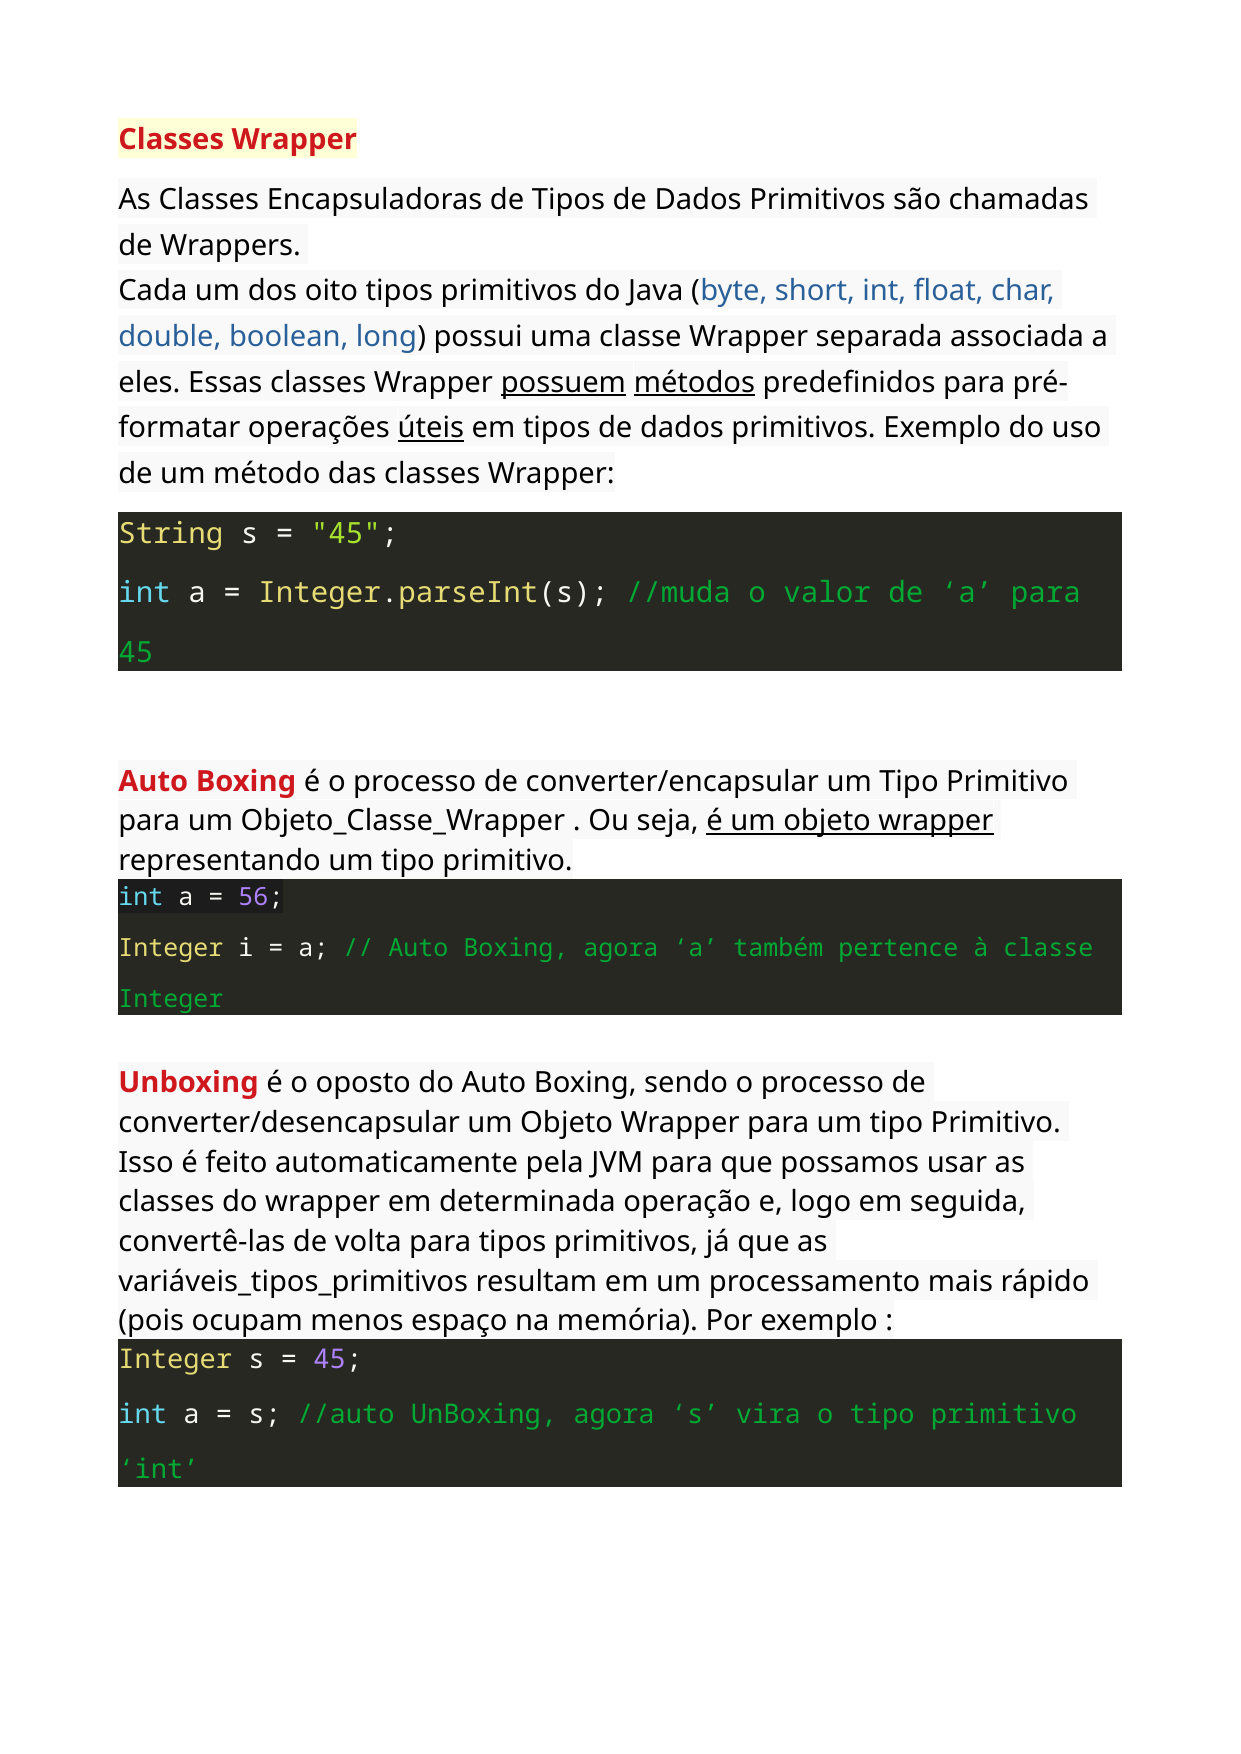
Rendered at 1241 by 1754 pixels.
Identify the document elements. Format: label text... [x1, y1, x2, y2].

text Integer s = 45; [118, 1339, 1122, 1376]
text int a = 56; [118, 879, 1122, 913]
text String s = "45"; [118, 512, 1122, 552]
text Integer i = a; // Auto Boxing, agora ‘a’ também pertence à classe Integer [118, 930, 1122, 1015]
text int a = s; //auto UnBoxing, agora ‘s’ vira o tipo primitivo ‘int’ [118, 1395, 1122, 1487]
text Unboxing é o oposto do Auto Boxing, sendo o processo de converter/desencapsular um Objeto Wrapper para um tipo Primitivo. Isso é feito automaticamente pela JVM para que possamos usar as classes do wrapper em determinada operação e, logo em seguida, convertê-las de volta para tipos primitivos, já que as variáveis_tipos_primitivos resultam em um processamento mais rápido (pois ocupam menos espaço na memória). Por exemplo : [118, 1062, 1122, 1339]
text Auto Boxing é o processo de converter/encapsular um Tipo Primitivo para um Objeto_Classe_Wrapper . Ou seja, é um objeto wrapper representando um tipo primitivo. [118, 760, 1122, 879]
text As Classes Encapsuladoras de Tipos de Dados Primitivos são chamadas de Wrappers. Cada um dos oito tipos primitivos do Java (byte, short, int, float, char, double, boolean, long) possui uma classe Wrapper separada associada a eles. Essas classes Wrapper possuem métodos predefinidos para pré-formatar operações úteis em tipos de dados primitivos. Exemplo do uso de um método das classes Wrapper: [118, 178, 1122, 492]
text int a = Integer.parseInt(s); //muda o valor de ‘a’ para 45 [118, 572, 1122, 671]
text Classes Wrapper [118, 118, 1122, 158]
